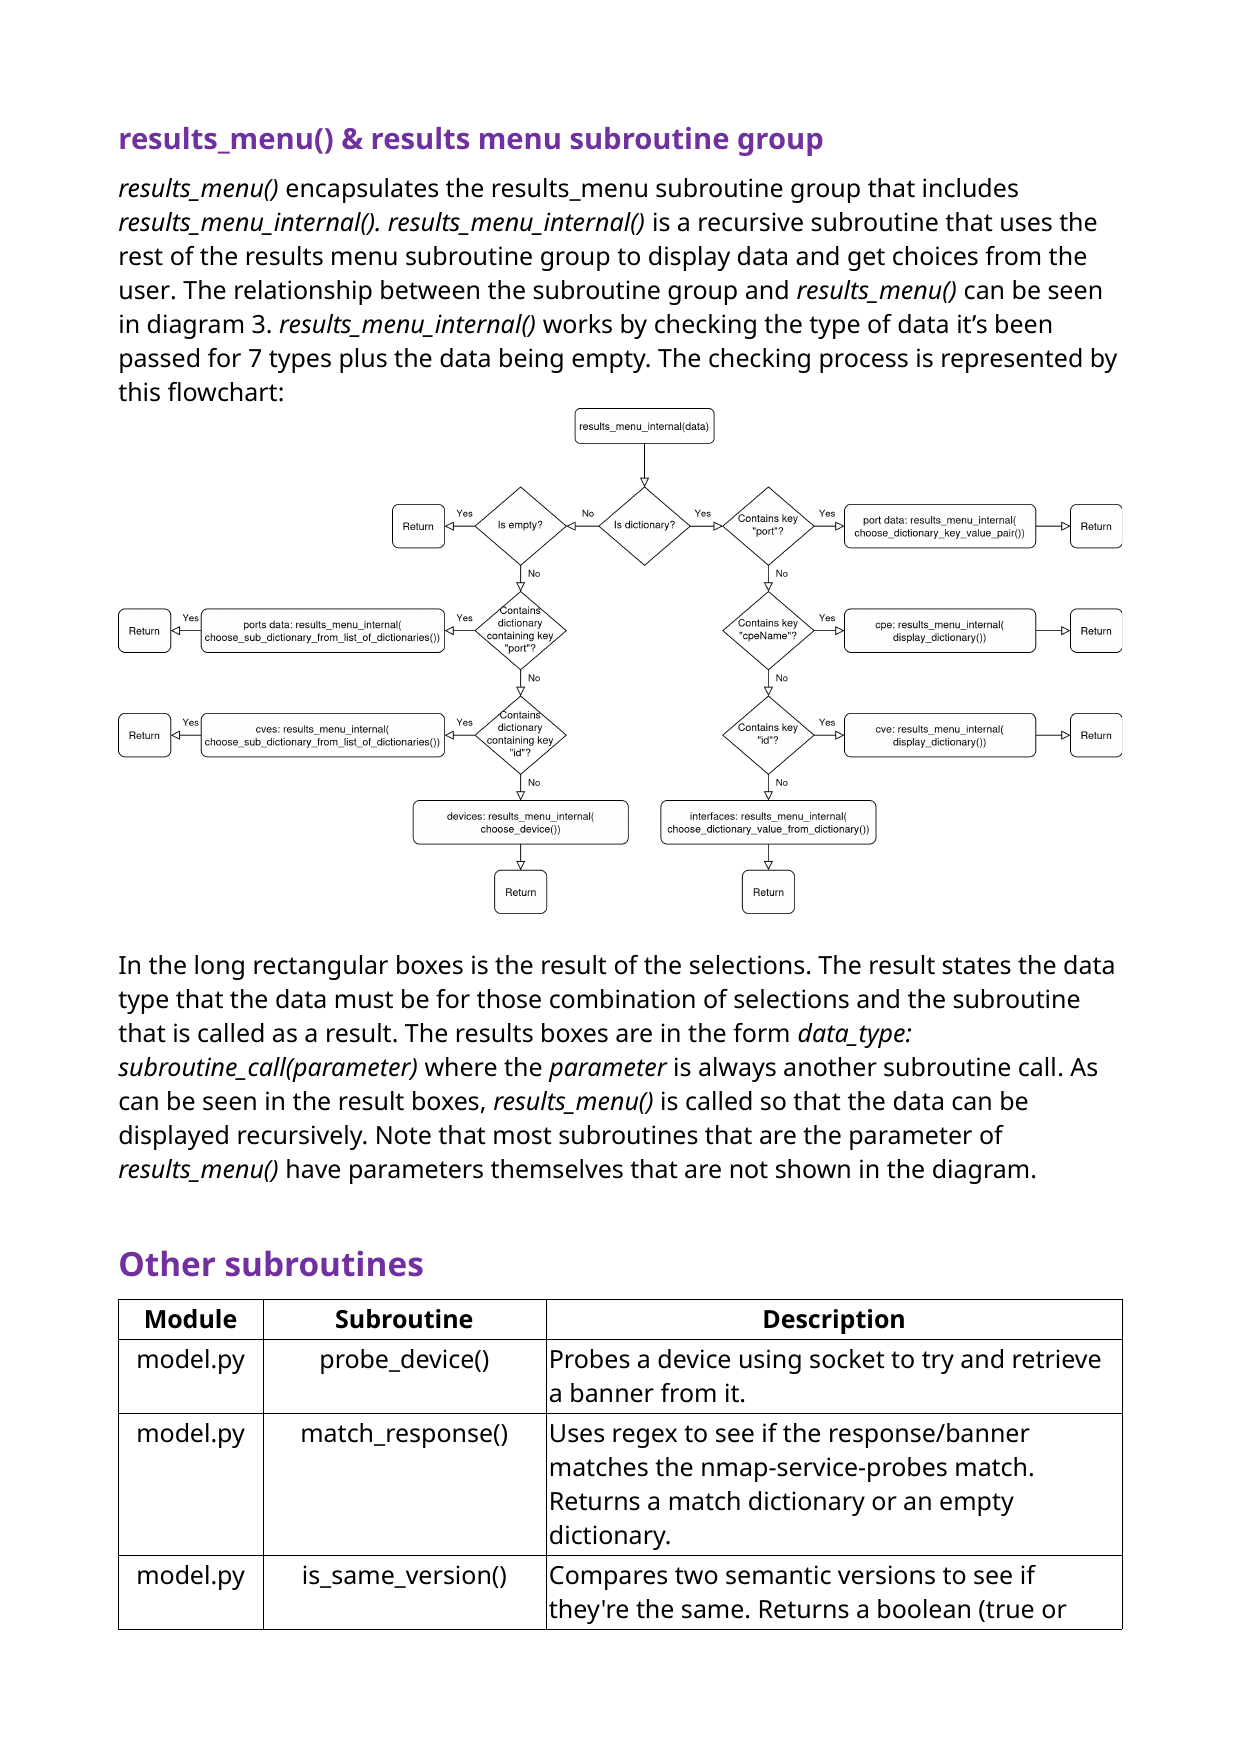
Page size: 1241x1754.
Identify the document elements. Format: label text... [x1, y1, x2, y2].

table_cell model.py [119, 1556, 263, 1629]
subtitle Other subroutines [118, 1241, 1122, 1286]
table_header Subroutine [264, 1300, 546, 1338]
picture [118, 408, 1123, 914]
table_cell Compares two semantic versions to see if they're the same. Returns a boolean (true or [547, 1556, 1122, 1629]
table_header Module [119, 1300, 263, 1338]
text results_menu() encapsulates the results_menu subroutine group that includes results_menu_internal(). results_menu_internal() is a recursive subroutine that uses the rest of the results menu subroutine group to display data and get choices from the user. The relationship between the subroutine group and results_menu() can be seen in diagram 3. results_menu_internal() works by checking the type of data it’s been passed for 7 types plus the data being empty. The checking process is represented by this flowchart: [118, 170, 1122, 408]
subtitle results_menu() & results menu subroutine group [118, 118, 1122, 158]
table_cell Probes a device using socket to try and retrieve a banner from it. [547, 1340, 1122, 1413]
table_cell match_response() [264, 1414, 546, 1555]
table_header Description [547, 1300, 1122, 1338]
text In the long rectangular boxes is the result of the selections. The result states the data type that the data must be for those combination of selections and the subroutine that is called as a result. The results boxes are in the form data_type: subroutine_call(parameter) where the parameter is always another subroutine call. As can be seen in the result boxes, results_menu() is called so that the data can be displayed recursively. Note that most subroutines that are the parameter of results_menu() have parameters themselves that are not shown in the diagram. [118, 947, 1122, 1186]
table_cell model.py [119, 1340, 263, 1413]
table_cell Uses regex to see if the response/banner matches the nmap-service-probes match. Returns a match dictionary or an empty dictionary. [547, 1414, 1122, 1555]
table_cell probe_device() [264, 1340, 546, 1413]
table_cell model.py [119, 1414, 263, 1555]
table_cell is_same_version() [264, 1556, 546, 1629]
